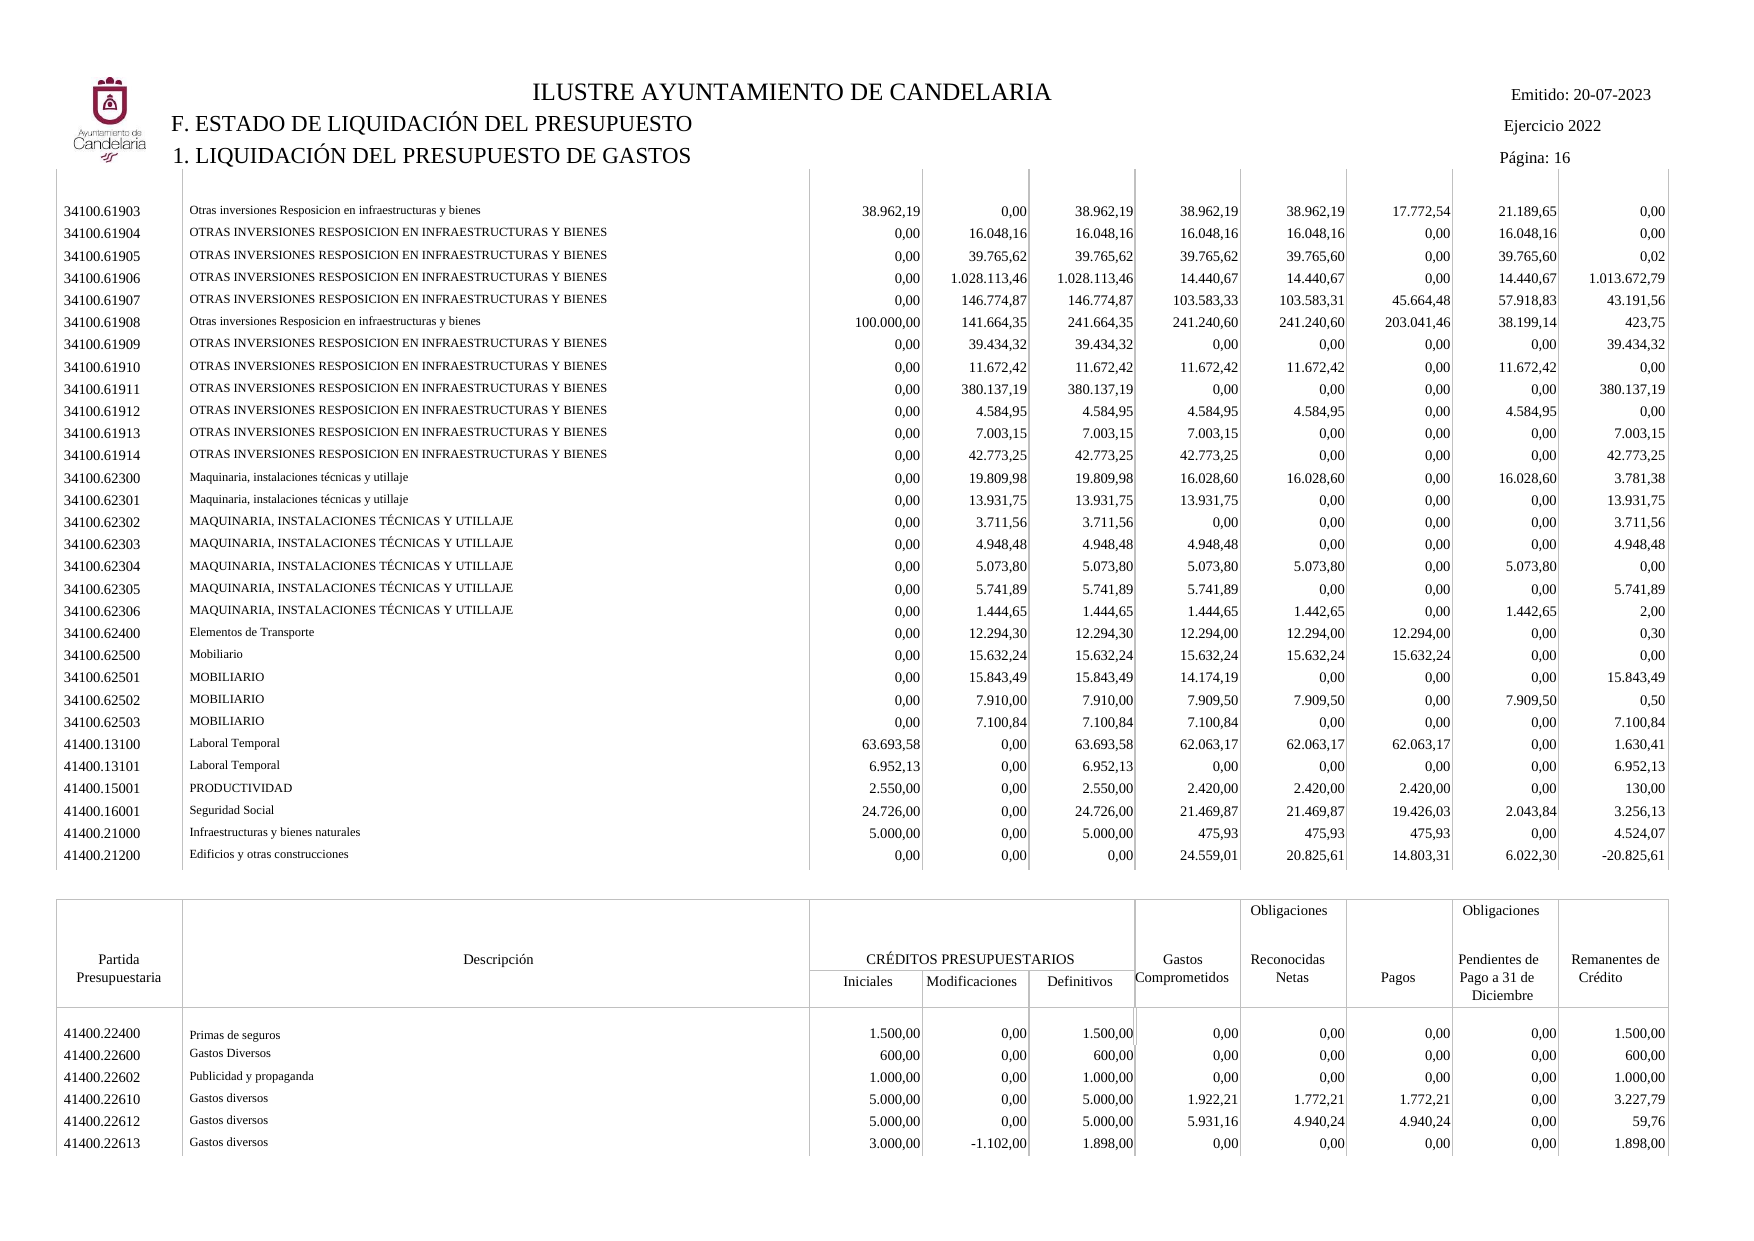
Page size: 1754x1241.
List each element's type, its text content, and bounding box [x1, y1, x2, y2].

table_cell 0,00 [1453, 623, 1558, 645]
table_cell 0,00 [810, 534, 922, 557]
table_cell 1.772,21 [1347, 1089, 1452, 1111]
table_cell 4.948,48 [1030, 534, 1134, 557]
table_cell 19.809,98 [1030, 468, 1134, 490]
table_cell 0,00 [810, 268, 922, 290]
table_cell 0,00 [923, 823, 1028, 845]
table_cell Otras inversiones Resposicion en infraestructuras y bienes [183, 201, 809, 223]
table_header [183, 900, 809, 949]
table_cell Gastos Comprometidos [1136, 949, 1240, 1007]
table_cell Pendientes de Pago a 31 de Diciembre [1453, 949, 1558, 1007]
table_cell PRODUCTIVIDAD [183, 779, 809, 801]
table_cell 0,00 [1347, 712, 1452, 734]
table_cell 41400.22610 [57, 1089, 182, 1111]
table_cell 0,00 [810, 557, 922, 579]
table_cell 34100.62304 [57, 557, 182, 579]
table_cell 4.940,24 [1241, 1111, 1346, 1133]
table_cell 0,00 [1241, 379, 1346, 401]
table_cell 0,00 [1453, 756, 1558, 779]
table_cell 0,00 [810, 423, 922, 446]
table_cell Gastos diversos [183, 1133, 809, 1156]
table_cell 3.000,00 [810, 1133, 922, 1156]
table_cell 41400.13101 [57, 756, 182, 779]
table_cell 15.843,49 [923, 668, 1028, 690]
table_cell 1.444,65 [923, 601, 1028, 623]
table_cell 0,00 [1559, 201, 1668, 223]
table_cell 34100.62503 [57, 712, 182, 734]
table_cell 0,00 [1347, 468, 1452, 490]
table_cell 0,00 [1347, 1008, 1452, 1044]
table_cell Maquinaria, instalaciones técnicas y utillaje [183, 490, 809, 512]
table_cell 1.922,21 [1136, 1089, 1240, 1111]
table_cell 11.672,42 [1136, 357, 1240, 379]
table_cell 0,00 [923, 756, 1028, 779]
table_cell 141.664,35 [923, 312, 1028, 334]
table_cell 0,00 [923, 201, 1028, 223]
table_cell [1347, 169, 1452, 201]
table_cell 0,00 [810, 690, 922, 712]
table_cell 34100.62302 [57, 512, 182, 534]
table_cell -20.825,61 [1559, 845, 1668, 869]
table_cell 11.672,42 [1453, 357, 1558, 379]
table_cell 0,00 [1453, 779, 1558, 801]
table_cell 39.765,62 [1030, 246, 1134, 268]
table_cell 15.632,24 [1347, 645, 1452, 668]
table_cell 1.442,65 [1241, 601, 1346, 623]
table_cell 41400.13100 [57, 734, 182, 756]
table_cell 4.584,95 [1136, 401, 1240, 423]
table_cell 5.000,00 [1030, 1111, 1134, 1133]
table_cell 5.000,00 [810, 823, 922, 845]
table_cell 0,00 [1347, 401, 1452, 423]
table_cell 12.294,00 [1241, 623, 1346, 645]
table_cell 475,93 [1241, 823, 1346, 845]
table_cell [1453, 169, 1558, 201]
table_cell 0,00 [1453, 823, 1558, 845]
table_cell 0,00 [1241, 712, 1346, 734]
table_cell 0,00 [1241, 579, 1346, 601]
table_cell 13.931,75 [1030, 490, 1134, 512]
table_cell 0,00 [1136, 379, 1240, 401]
table_cell 34100.62301 [57, 490, 182, 512]
table_cell 0,00 [1347, 423, 1452, 446]
table_cell 16.048,16 [1241, 224, 1346, 246]
table_cell 16.048,16 [1453, 224, 1558, 246]
table_cell Edificios y otras construcciones [183, 845, 809, 869]
table_cell 475,93 [1136, 823, 1240, 845]
table_cell 38.962,19 [1030, 201, 1134, 223]
table_cell 0,00 [1453, 734, 1558, 756]
table_cell 0,30 [1559, 623, 1668, 645]
table_cell 146.774,87 [923, 290, 1028, 312]
table_cell 0,00 [1453, 490, 1558, 512]
table_cell 0,00 [923, 801, 1028, 823]
table_cell 5.741,89 [1136, 579, 1240, 601]
table_cell 0,00 [1136, 756, 1240, 779]
table_cell 0,00 [1453, 1045, 1558, 1067]
table_cell 0,00 [1453, 1008, 1558, 1044]
table_cell 0,00 [1347, 557, 1452, 579]
table_cell [183, 169, 809, 201]
table_cell 2.550,00 [1030, 779, 1134, 801]
table_cell 0,00 [1453, 712, 1558, 734]
table_cell 0,00 [810, 512, 922, 534]
table_cell 5.000,00 [1030, 1089, 1134, 1111]
table_cell OTRAS INVERSIONES RESPOSICION EN INFRAESTRUCTURAS Y BIENES [183, 423, 809, 446]
table_cell Modificaciones [923, 971, 1028, 1007]
table_cell 0,00 [1030, 845, 1134, 869]
table_cell 0,00 [1347, 246, 1452, 268]
table_cell 2.043,84 [1453, 801, 1558, 823]
table_cell 34100.61910 [57, 357, 182, 379]
table_cell 0,00 [1559, 357, 1668, 379]
table_cell 24.726,00 [810, 801, 922, 823]
table_cell 380.137,19 [1559, 379, 1668, 401]
table_cell 0,00 [1137, 1008, 1240, 1044]
table_cell 0,00 [810, 468, 922, 490]
table_cell 16.028,60 [1241, 468, 1346, 490]
table_cell 0,00 [1453, 534, 1558, 557]
table_cell 5.741,89 [1030, 579, 1134, 601]
table_cell 34100.61908 [57, 312, 182, 334]
table_cell 4.584,95 [1030, 401, 1134, 423]
table_cell 0,00 [810, 335, 922, 357]
table_cell 34100.61913 [57, 423, 182, 446]
table_cell 0,00 [1453, 579, 1558, 601]
table_cell 5.000,00 [810, 1089, 922, 1111]
table_cell 39.765,62 [923, 246, 1028, 268]
table_cell 34100.61914 [57, 446, 182, 468]
table_header [57, 900, 182, 949]
table_cell 34100.61905 [57, 246, 182, 268]
table_cell 38.962,19 [810, 201, 922, 223]
table_cell 4.940,24 [1347, 1111, 1452, 1133]
table_cell 0,00 [923, 1008, 1028, 1044]
table_cell 1.630,41 [1559, 734, 1668, 756]
table_cell 475,93 [1347, 823, 1452, 845]
table_cell 7.910,00 [1030, 690, 1134, 712]
table_cell 19.809,98 [923, 468, 1028, 490]
table_cell 1.500,00 [1559, 1008, 1668, 1044]
table_cell Otras inversiones Resposicion en infraestructuras y bienes [183, 312, 809, 334]
table_header [1136, 900, 1240, 949]
table_cell Gastos diversos [183, 1089, 809, 1111]
table_cell 1.000,00 [1030, 1067, 1134, 1089]
table_cell 5.000,00 [1030, 823, 1134, 845]
table_cell 15.632,24 [1241, 645, 1346, 668]
table_cell 0,00 [1453, 423, 1558, 446]
table_cell 39.765,60 [1241, 246, 1346, 268]
table_cell 0,00 [1241, 1008, 1346, 1044]
table_cell 13.931,75 [1559, 490, 1668, 512]
table_cell -1.102,00 [923, 1133, 1028, 1156]
table_cell MOBILIARIO [183, 712, 809, 734]
table_cell Partida Presupuestaria [57, 949, 182, 1007]
table_cell OTRAS INVERSIONES RESPOSICION EN INFRAESTRUCTURAS Y BIENES [183, 268, 809, 290]
table_cell 0,00 [810, 645, 922, 668]
table_cell 0,50 [1559, 690, 1668, 712]
table_cell 4.584,95 [1453, 401, 1558, 423]
table_cell 1.500,00 [810, 1008, 922, 1044]
table_cell 57.918,83 [1453, 290, 1558, 312]
table_cell [1241, 169, 1346, 201]
table_cell 0,00 [1347, 579, 1452, 601]
table_cell 15.843,49 [1030, 668, 1134, 690]
table_cell 39.765,62 [1136, 246, 1240, 268]
table_cell 7.003,15 [1136, 423, 1240, 446]
table_cell 4.584,95 [1241, 401, 1346, 423]
table_cell 0,00 [1453, 379, 1558, 401]
table_cell OTRAS INVERSIONES RESPOSICION EN INFRAESTRUCTURAS Y BIENES [183, 357, 809, 379]
table_cell 34100.61903 [57, 201, 182, 223]
table_cell 0,00 [1241, 335, 1346, 357]
table_cell Reconocidas Netas [1241, 949, 1346, 1007]
table_cell 11.672,42 [1030, 357, 1134, 379]
table_cell 241.240,60 [1136, 312, 1240, 334]
table_cell 0,00 [810, 379, 922, 401]
table_cell 2,00 [1559, 601, 1668, 623]
table_cell 24.726,00 [1030, 801, 1134, 823]
table_cell OTRAS INVERSIONES RESPOSICION EN INFRAESTRUCTURAS Y BIENES [183, 379, 809, 401]
table_cell 0,00 [1347, 534, 1452, 557]
table_cell 41400.16001 [57, 801, 182, 823]
table_cell 6.952,13 [810, 756, 922, 779]
table_cell MAQUINARIA, INSTALACIONES TÉCNICAS Y UTILLAJE [183, 579, 809, 601]
table_cell 600,00 [1030, 1045, 1134, 1067]
table_cell 34100.61907 [57, 290, 182, 312]
table_cell 6.022,30 [1453, 845, 1558, 869]
table_cell 0,00 [1241, 756, 1346, 779]
table_cell 38.199,14 [1453, 312, 1558, 334]
table_cell 41400.22400 [57, 1008, 182, 1044]
table_cell 0,00 [923, 1045, 1028, 1067]
table_cell 1.028.113,46 [923, 268, 1028, 290]
table_cell 14.803,31 [1347, 845, 1452, 869]
table_cell 0,00 [1136, 1067, 1240, 1089]
table_cell 5.073,80 [1241, 557, 1346, 579]
table_cell 0,00 [1136, 335, 1240, 357]
table_cell [57, 169, 182, 201]
table_cell 0,00 [1241, 423, 1346, 446]
table_cell 43.191,56 [1559, 290, 1668, 312]
table_header Obligaciones [1241, 900, 1346, 949]
table_cell 0,00 [923, 845, 1028, 869]
table_cell 59,76 [1559, 1111, 1668, 1133]
table_cell MOBILIARIO [183, 668, 809, 690]
table_cell 3.711,56 [1030, 512, 1134, 534]
table_cell 380.137,19 [923, 379, 1028, 401]
table_cell 63.693,58 [810, 734, 922, 756]
table_cell 39.765,60 [1453, 246, 1558, 268]
table_cell 0,00 [1136, 1045, 1240, 1067]
table_cell MOBILIARIO [183, 690, 809, 712]
table_cell 34100.62306 [57, 601, 182, 623]
table_cell 34100.61912 [57, 401, 182, 423]
table_cell 34100.62501 [57, 668, 182, 690]
table_cell 7.100,84 [1559, 712, 1668, 734]
table_cell 1.000,00 [1559, 1067, 1668, 1089]
table_cell 423,75 [1559, 312, 1668, 334]
table_cell 41400.15001 [57, 779, 182, 801]
table_cell 103.583,33 [1136, 290, 1240, 312]
table_cell 1.000,00 [810, 1067, 922, 1089]
table_cell 34100.61911 [57, 379, 182, 401]
table_cell 0,00 [1347, 268, 1452, 290]
table_cell MAQUINARIA, INSTALACIONES TÉCNICAS Y UTILLAJE [183, 601, 809, 623]
table_cell 5.741,89 [1559, 579, 1668, 601]
table_cell 3.256,13 [1559, 801, 1668, 823]
table_cell 1.442,65 [1453, 601, 1558, 623]
table_cell 0,00 [1453, 335, 1558, 357]
table_cell 1.444,65 [1030, 601, 1134, 623]
table_cell 0,00 [1241, 1067, 1346, 1089]
table_cell 39.434,32 [1030, 335, 1134, 357]
table_cell 16.048,16 [923, 224, 1028, 246]
table_cell Pagos [1347, 949, 1452, 1007]
table_cell 0,00 [810, 224, 922, 246]
table_cell 42.773,25 [1030, 446, 1134, 468]
table_cell 34100.61904 [57, 224, 182, 246]
table_cell 0,00 [810, 290, 922, 312]
table_cell 3.781,38 [1559, 468, 1668, 490]
table_cell 39.434,32 [923, 335, 1028, 357]
table_cell 0,00 [923, 1067, 1028, 1089]
table_cell 0,00 [1347, 379, 1452, 401]
table_cell 15.632,24 [1136, 645, 1240, 668]
table_cell OTRAS INVERSIONES RESPOSICION EN INFRAESTRUCTURAS Y BIENES [183, 401, 809, 423]
table_cell 3.711,56 [923, 512, 1028, 534]
table_cell 0,00 [1347, 756, 1452, 779]
table_cell Gastos diversos [183, 1111, 809, 1133]
table_cell 42.773,25 [923, 446, 1028, 468]
table_cell 62.063,17 [1241, 734, 1346, 756]
table_cell 15.632,24 [923, 645, 1028, 668]
table_cell 0,00 [1453, 1133, 1558, 1156]
table_cell [1559, 169, 1668, 201]
table_cell 42.773,25 [1136, 446, 1240, 468]
table_cell 1.444,65 [1136, 601, 1240, 623]
table_header Obligaciones [1453, 900, 1558, 949]
table_cell 21.469,87 [1136, 801, 1240, 823]
table_cell 17.772,54 [1347, 201, 1452, 223]
table_cell 0,00 [923, 1111, 1028, 1133]
table_cell 41400.22602 [57, 1067, 182, 1089]
table_cell 0,00 [1453, 1067, 1558, 1089]
table_cell 24.559,01 [1136, 845, 1240, 869]
table_cell 0,02 [1559, 246, 1668, 268]
table_cell 16.028,60 [1453, 468, 1558, 490]
table_cell CRÉDITOS PRESUPUESTARIOS [810, 949, 1134, 970]
table_cell 0,00 [810, 446, 922, 468]
table_cell 0,00 [1453, 512, 1558, 534]
table_cell 11.672,42 [1241, 357, 1346, 379]
table_cell 0,00 [1347, 1133, 1452, 1156]
table_cell 38.962,19 [1241, 201, 1346, 223]
table_cell 130,00 [1559, 779, 1668, 801]
table_cell 0,00 [1136, 512, 1240, 534]
table_cell 1.500,00 [1030, 1008, 1133, 1044]
table_cell 241.240,60 [1241, 312, 1346, 334]
table_cell 241.664,35 [1030, 312, 1134, 334]
table_cell Infraestructuras y bienes naturales [183, 823, 809, 845]
table_cell 41400.21200 [57, 845, 182, 869]
table_cell 0,00 [1347, 512, 1452, 534]
table_cell 1.013.672,79 [1559, 268, 1668, 290]
table_cell 41400.21000 [57, 823, 182, 845]
table_cell 11.672,42 [923, 357, 1028, 379]
table_cell 0,00 [1347, 601, 1452, 623]
table_cell 34100.62305 [57, 579, 182, 601]
table_cell 62.063,17 [1136, 734, 1240, 756]
table_cell 2.550,00 [810, 779, 922, 801]
table_cell 34100.62502 [57, 690, 182, 712]
table_cell 5.931,16 [1136, 1111, 1240, 1133]
table_cell 0,00 [1453, 668, 1558, 690]
table_cell Elementos de Transporte [183, 623, 809, 645]
table_cell 15.843,49 [1559, 668, 1668, 690]
table_cell 0,00 [1453, 1111, 1558, 1133]
table_cell 14.440,67 [1453, 268, 1558, 290]
table_cell Laboral Temporal [183, 734, 809, 756]
table_cell [810, 169, 922, 201]
table_cell 12.294,00 [1136, 623, 1240, 645]
table_cell 0,00 [1347, 668, 1452, 690]
table_cell 12.294,30 [1030, 623, 1134, 645]
table_cell 380.137,19 [1030, 379, 1134, 401]
table_cell 14.440,67 [1136, 268, 1240, 290]
table_cell 39.434,32 [1559, 335, 1668, 357]
table_cell 7.909,50 [1136, 690, 1240, 712]
table_cell 41400.22612 [57, 1111, 182, 1133]
table_cell 0,00 [1347, 490, 1452, 512]
table_cell 0,00 [1347, 1045, 1452, 1067]
table_cell Laboral Temporal [183, 756, 809, 779]
table_cell 0,00 [810, 357, 922, 379]
table_cell 600,00 [1559, 1045, 1668, 1067]
table_cell 0,00 [810, 401, 922, 423]
table_cell 21.469,87 [1241, 801, 1346, 823]
table_cell 20.825,61 [1241, 845, 1346, 869]
table_cell 3.711,56 [1559, 512, 1668, 534]
table_cell 0,00 [1347, 224, 1452, 246]
table_cell 16.048,16 [1136, 224, 1240, 246]
table_cell 0,00 [923, 734, 1028, 756]
table_cell 63.693,58 [1030, 734, 1134, 756]
table_cell 34100.62500 [57, 645, 182, 668]
table_cell 0,00 [1241, 446, 1346, 468]
table_cell 41400.22600 [57, 1045, 182, 1067]
table_cell [1030, 169, 1134, 201]
table_cell 0,00 [1241, 490, 1346, 512]
table_cell 0,00 [1453, 645, 1558, 668]
table_cell 0,00 [1559, 557, 1668, 579]
table_cell 0,00 [1347, 357, 1452, 379]
table_cell 0,00 [1559, 645, 1668, 668]
table_cell 12.294,30 [923, 623, 1028, 645]
table_cell 7.003,15 [1030, 423, 1134, 446]
table_cell MAQUINARIA, INSTALACIONES TÉCNICAS Y UTILLAJE [183, 534, 809, 557]
table_cell 42.773,25 [1559, 446, 1668, 468]
table_cell 0,00 [923, 1089, 1028, 1111]
table_cell 16.028,60 [1136, 468, 1240, 490]
table_cell Definitivos [1030, 971, 1134, 1007]
table_cell 14.174,19 [1136, 668, 1240, 690]
table_cell 21.189,65 [1453, 201, 1558, 223]
table_cell 0,00 [1241, 668, 1346, 690]
table_cell 0,00 [1453, 1089, 1558, 1111]
table_cell 62.063,17 [1347, 734, 1452, 756]
table_cell 0,00 [1453, 446, 1558, 468]
table_cell 38.962,19 [1136, 201, 1240, 223]
table_cell 34100.62303 [57, 534, 182, 557]
table_cell OTRAS INVERSIONES RESPOSICION EN INFRAESTRUCTURAS Y BIENES [183, 224, 809, 246]
table_cell 7.003,15 [923, 423, 1028, 446]
table_cell 5.000,00 [810, 1111, 922, 1133]
table_cell 45.664,48 [1347, 290, 1452, 312]
table_cell 4.584,95 [923, 401, 1028, 423]
table_cell 0,00 [1241, 1133, 1346, 1156]
table_cell 0,00 [1241, 534, 1346, 557]
table_cell 4.948,48 [923, 534, 1028, 557]
table_header [810, 900, 1134, 949]
table_cell 103.583,31 [1241, 290, 1346, 312]
table_cell OTRAS INVERSIONES RESPOSICION EN INFRAESTRUCTURAS Y BIENES [183, 246, 809, 268]
table_cell 7.003,15 [1559, 423, 1668, 446]
table_cell 0,00 [1347, 446, 1452, 468]
table_cell 19.426,03 [1347, 801, 1452, 823]
table_cell 7.100,84 [1136, 712, 1240, 734]
table_cell 5.741,89 [923, 579, 1028, 601]
table_cell 0,00 [1559, 401, 1668, 423]
table_cell 7.910,00 [923, 690, 1028, 712]
table_cell 5.073,80 [1030, 557, 1134, 579]
table_cell 0,00 [810, 490, 922, 512]
table_cell 0,00 [1241, 1045, 1346, 1067]
table_cell 0,00 [810, 579, 922, 601]
table_cell 0,00 [810, 712, 922, 734]
table_cell 0,00 [1559, 224, 1668, 246]
table_cell 0,00 [1241, 512, 1346, 534]
table_cell 3.227,79 [1559, 1089, 1668, 1111]
table_cell 15.632,24 [1030, 645, 1134, 668]
table_cell 2.420,00 [1347, 779, 1452, 801]
table_cell OTRAS INVERSIONES RESPOSICION EN INFRAESTRUCTURAS Y BIENES [183, 335, 809, 357]
table_cell Seguridad Social [183, 801, 809, 823]
table_cell 5.073,80 [1453, 557, 1558, 579]
table_cell 0,00 [810, 601, 922, 623]
table_cell OTRAS INVERSIONES RESPOSICION EN INFRAESTRUCTURAS Y BIENES [183, 446, 809, 468]
table_cell 7.909,50 [1241, 690, 1346, 712]
table_cell 7.100,84 [923, 712, 1028, 734]
table_cell 100.000,00 [810, 312, 922, 334]
table_cell 7.909,50 [1453, 690, 1558, 712]
table_cell Remanentes de Crédito [1559, 949, 1668, 1007]
table_cell Descripción [183, 949, 809, 1007]
table_cell 6.952,13 [1559, 756, 1668, 779]
table_cell 0,00 [1347, 690, 1452, 712]
table_cell MAQUINARIA, INSTALACIONES TÉCNICAS Y UTILLAJE [183, 512, 809, 534]
table_cell 1.898,00 [1030, 1133, 1134, 1156]
table_cell 1.028.113,46 [1030, 268, 1134, 290]
table_cell 13.931,75 [923, 490, 1028, 512]
table_cell 7.100,84 [1030, 712, 1134, 734]
table_cell 16.048,16 [1030, 224, 1134, 246]
table_cell Mobiliario [183, 645, 809, 668]
table_cell 34100.61909 [57, 335, 182, 357]
table_cell 4.948,48 [1559, 534, 1668, 557]
table_cell 2.420,00 [1241, 779, 1346, 801]
table_cell 0,00 [810, 668, 922, 690]
table_cell Iniciales [810, 971, 922, 1007]
table_cell 0,00 [810, 246, 922, 268]
table_cell 0,00 [1347, 335, 1452, 357]
table_cell OTRAS INVERSIONES RESPOSICION EN INFRAESTRUCTURAS Y BIENES [183, 290, 809, 312]
table_cell 1.898,00 [1559, 1133, 1668, 1156]
table_cell 1.772,21 [1241, 1089, 1346, 1111]
table_cell 0,00 [810, 623, 922, 645]
table_cell 34100.62400 [57, 623, 182, 645]
table_cell 5.073,80 [923, 557, 1028, 579]
table_cell 146.774,87 [1030, 290, 1134, 312]
table_cell 0,00 [810, 845, 922, 869]
table_cell 34100.62300 [57, 468, 182, 490]
table_cell 4.524,07 [1559, 823, 1668, 845]
table_cell 34100.61906 [57, 268, 182, 290]
table_cell Gastos Diversos [183, 1045, 809, 1067]
table_cell Primas de seguros [183, 1008, 809, 1044]
table_cell 5.073,80 [1136, 557, 1240, 579]
table_cell 0,00 [1136, 1133, 1240, 1156]
table_cell Publicidad y propaganda [183, 1067, 809, 1089]
table_cell Maquinaria, instalaciones técnicas y utillaje [183, 468, 809, 490]
table_header [1559, 900, 1668, 949]
table_cell 14.440,67 [1241, 268, 1346, 290]
table_header [1347, 900, 1452, 949]
table_cell 2.420,00 [1136, 779, 1240, 801]
table_cell 0,00 [923, 779, 1028, 801]
table_cell 4.948,48 [1136, 534, 1240, 557]
table_cell 600,00 [810, 1045, 922, 1067]
table_cell 6.952,13 [1030, 756, 1134, 779]
table_cell 203.041,46 [1347, 312, 1452, 334]
table_cell [1136, 169, 1240, 201]
table_cell 12.294,00 [1347, 623, 1452, 645]
table_cell 0,00 [1347, 1067, 1452, 1089]
table_cell MAQUINARIA, INSTALACIONES TÉCNICAS Y UTILLAJE [183, 557, 809, 579]
table_cell 41400.22613 [57, 1133, 182, 1156]
table_cell [923, 169, 1028, 201]
table_cell 13.931,75 [1136, 490, 1240, 512]
